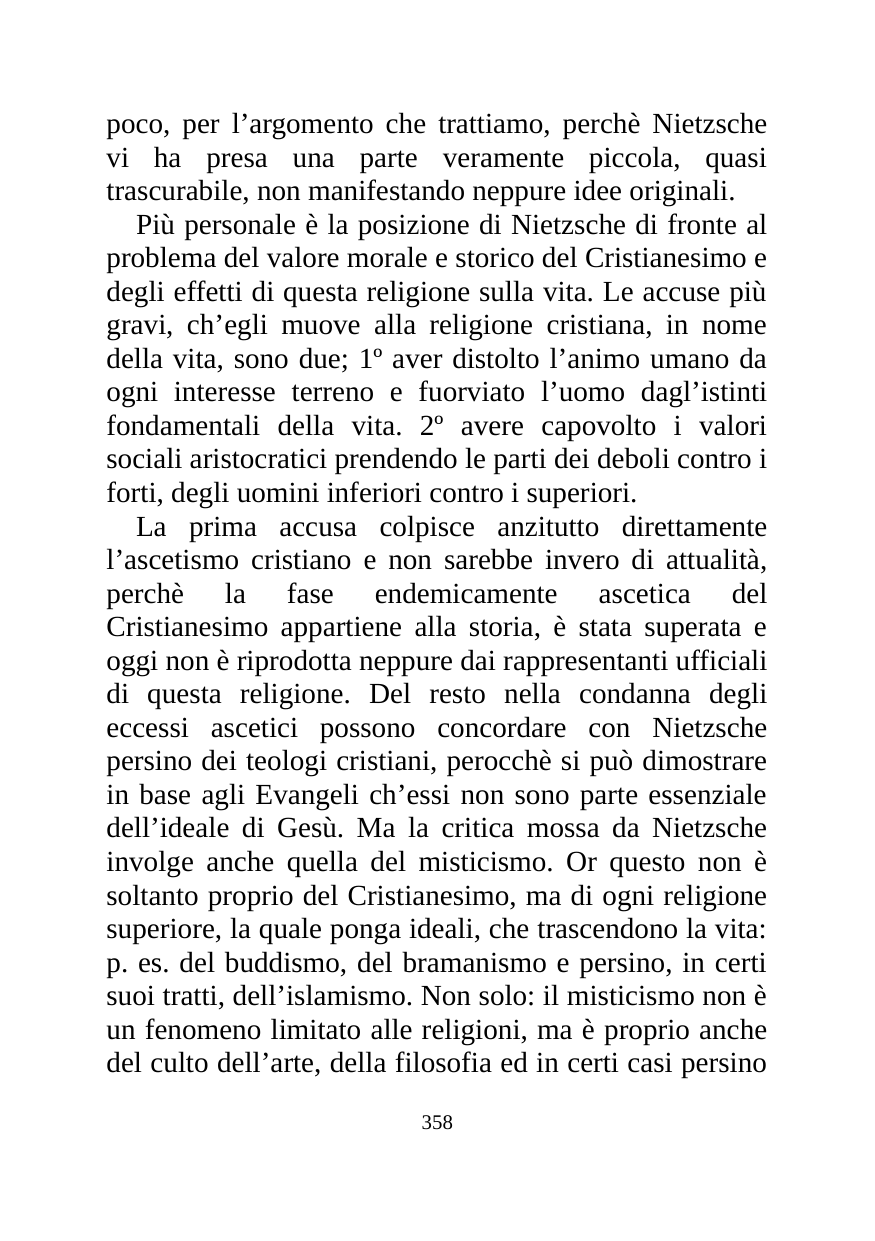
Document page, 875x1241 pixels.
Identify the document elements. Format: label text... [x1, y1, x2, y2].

text La prima accusa colpisce anzitutto direttamente l’ascetismo cristiano e non sarebbe invero di attualità, perchè la fase endemicamente ascetica del Cristianesimo appartiene alla storia, è stata superata e oggi non è riprodotta neppure dai rappresentanti ufficiali di questa religione. Del resto nella condanna degli eccessi ascetici possono concordare con Nietzsche persino dei teologi cristiani, perocchè si può dimostrare in base agli Evangeli ch’essi non sono parte essenziale dell’ideale di Gesù. Ma la critica mossa da Nietzsche involge anche quella del misticismo. Or questo non è soltanto proprio del Cristianesimo, ma di ogni religione superiore, la quale ponga ideali, che trascendono la vita: p. es. del buddismo, del bramanismo e persino, in certi suoi tratti, dell’islamismo. Non solo: il misticismo non è un fenomeno limitato alle religioni, ma è proprio anche del culto dell’arte, della filosofia ed in certi casi persino [106, 509, 768, 1079]
text poco, per l’argomento che trattiamo, perchè Nietzsche vi ha presa una parte veramente piccola, quasi trascurabile, non manifestando neppure idee originali. [106, 106, 768, 207]
text Più personale è la posizione di Nietzsche di fronte al problema del valore morale e storico del Cristianesimo e degli effetti di questa religione sulla vita. Le accuse più gravi, ch’egli muove alla religione cristiana, in nome della vita, sono due; 1º aver distolto l’animo umano da ogni interesse terreno e fuorviato l’uomo dagl’istinti fondamentali della vita. 2º avere capovolto i valori sociali aristocratici prendendo le parti dei deboli contro i forti, degli uomini inferiori contro i superiori. [106, 207, 768, 509]
